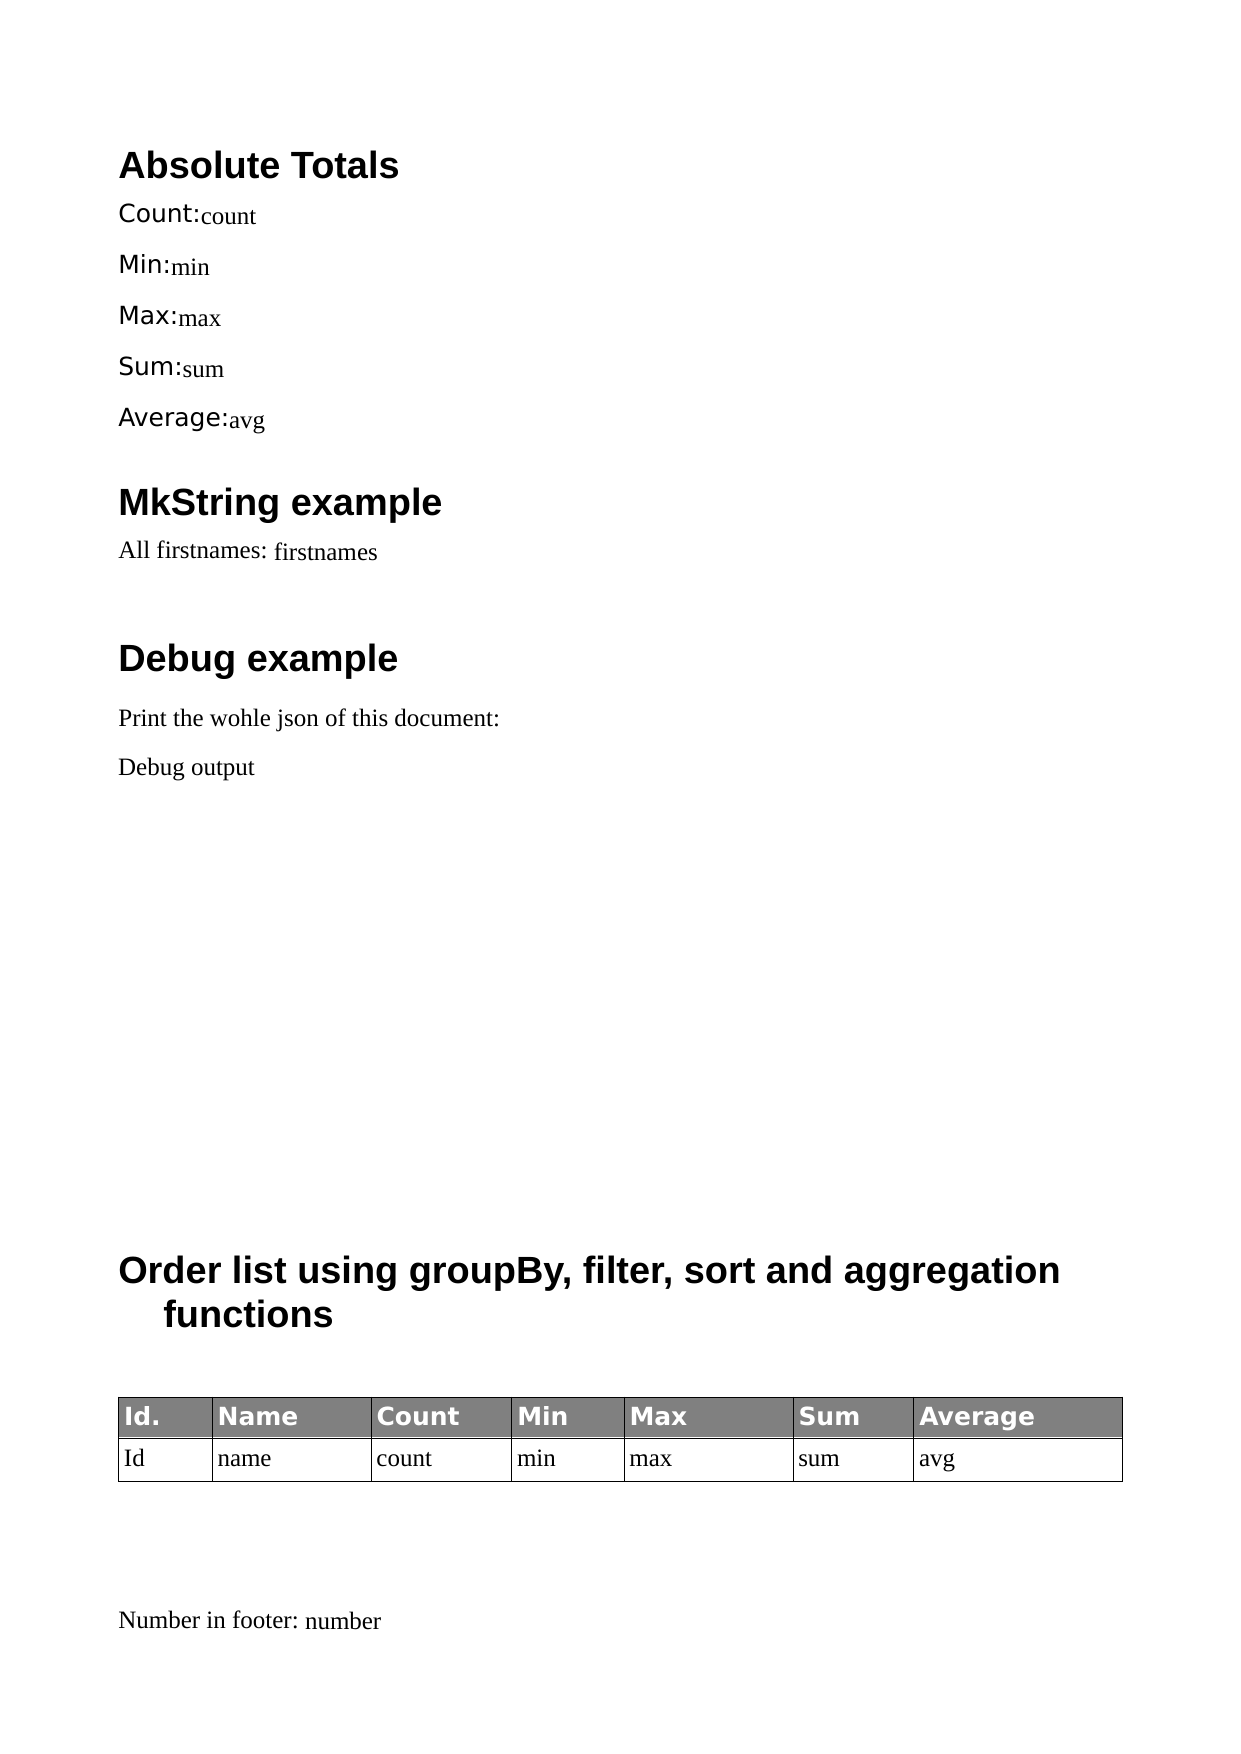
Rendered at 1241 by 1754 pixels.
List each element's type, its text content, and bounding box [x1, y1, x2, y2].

subtitle Absolute Totals [118, 143, 1122, 187]
table_header Max [625, 1398, 793, 1437]
text Min: [118, 250, 1122, 281]
table_cell [794, 1439, 913, 1481]
text Print the wohle json of this document: [118, 703, 1122, 731]
subtitle MkString example [118, 479, 1122, 523]
table_cell [213, 1439, 371, 1481]
table_cell [625, 1439, 793, 1481]
text Sum: [118, 352, 1122, 383]
table_header Id. [119, 1398, 212, 1437]
table_cell [512, 1439, 624, 1481]
text Average: [118, 403, 1122, 434]
table_cell [119, 1439, 212, 1481]
table_header Average [914, 1398, 1122, 1437]
text Max: [118, 301, 1122, 332]
text Debug example [118, 636, 1122, 679]
text All firstnames: [118, 536, 1122, 566]
text Count: [118, 199, 1122, 230]
table_cell [372, 1439, 511, 1481]
table_header Count [372, 1398, 511, 1437]
table_header Min [512, 1398, 624, 1437]
table_header Sum [794, 1398, 913, 1437]
table_cell [914, 1439, 1122, 1481]
subtitle Order list using groupBy, filter, sort and aggregation functions [118, 1248, 1122, 1335]
table_header Name [213, 1398, 371, 1437]
